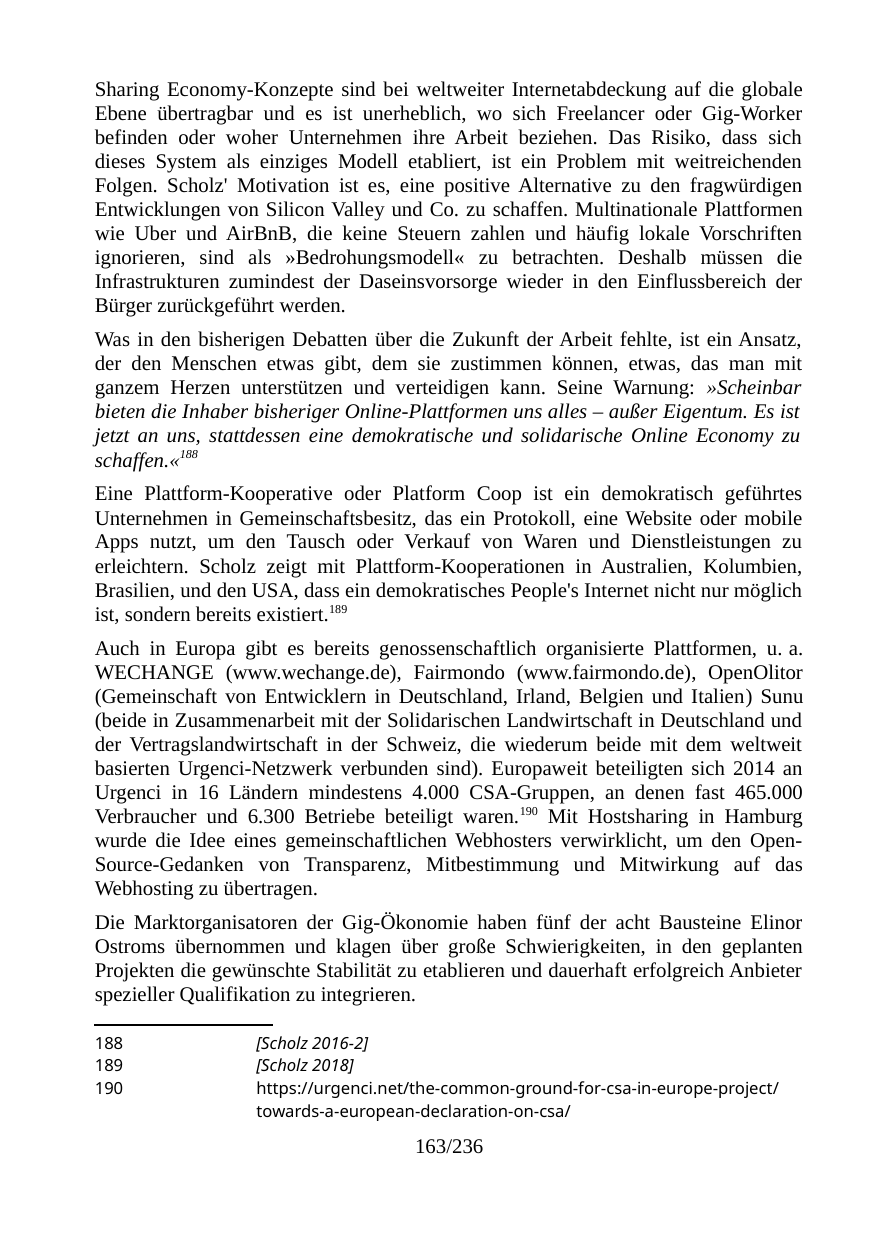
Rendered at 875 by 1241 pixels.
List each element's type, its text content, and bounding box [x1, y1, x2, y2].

text Eine Plattform-Kooperative oder Platform Coop ist ein demokratisch geführtes Unternehmen in Gemeinschaftsbesitz, das ein Protokoll, eine Website oder mobile Apps nutzt, um den Tausch oder Verkauf von Waren und Dienstleistungen zu erleichtern. Scholz zeigt mit Plattform-Kooperationen in Australien, Kolumbien, Brasilien, und den USA, dass ein demokratisches People's Internet nicht nur möglich ist, sondern bereits existiert. [94, 481, 803, 626]
text https://urgenci.net/the-common-ground-for-csa-in-europe-project/towards-a-european-declaration-on-csa/ [94, 1077, 803, 1122]
text Auch in Europa gibt es bereits genossenschaftlich organisierte Plattformen, u. a. WECHANGE (www.wechange.de), Fairmondo (www.fairmondo.de), OpenOlitor (Gemeinschaft von Entwicklern in Deutschland, Irland, Belgien und Italien) Sunu (beide in Zusammenarbeit mit der Solidarischen Landwirtschaft in Deutschland und der Vertragslandwirtschaft in der Schweiz, die wiederum beide mit dem weltweit basierten Urgenci-Netzwerk verbunden sind). Europaweit beteiligten sich 2014 an Urgenci in 16 Ländern mindestens 4.000 CSA-Gruppen, an denen fast 465.000 Verbraucher und 6.300 Betriebe beteiligt waren. Mit Hostsharing in Hamburg wurde die Idee eines gemeinschaftlichen Webhosters verwirklicht, um den Open-Source-Gedanken von Transparenz, Mitbestimmung und Mitwirkung auf das Webhosting zu übertragen. [94, 636, 803, 900]
text Die Marktorganisatoren der Gig-Ökonomie haben fünf der acht Bausteine Elinor Ostroms übernommen und klagen über große Schwierigkeiten, in den geplanten Projekten die gewünschte Stabilität zu etablieren und dauerhaft erfolgreich Anbieter spezieller Qualifikation zu integrieren. [94, 910, 803, 1006]
text [Scholz 2018] [94, 1054, 803, 1077]
text Was in den bisherigen Debatten über die Zukunft der Arbeit fehlte, ist ein Ansatz, der den Menschen etwas gibt, dem sie zustimmen können, etwas, das man mit ganzem Herzen unterstützen und verteidigen kann. Seine Warnung: »Scheinbar bieten die Inhaber bisheriger Online-Plattformen uns alles – außer Eigentum. Es ist jetzt an uns, stattdessen eine demokratische und solidarische Online Economy zu schaffen.« [94, 327, 803, 472]
text [Scholz 2016-2] [94, 1031, 803, 1054]
text Sharing Economy-Konzepte sind bei weltweiter Internetabdeckung auf die globale Ebene übertragbar und es ist unerheblich, wo sich Freelancer oder Gig-Worker befinden oder woher Unternehmen ihre Arbeit beziehen. Das Risiko, dass sich dieses System als einziges Modell etabliert, ist ein Problem mit weitreichenden Folgen. Scholz' Motivation ist es, eine positive Alternative zu den fragwürdigen Entwicklungen von Silicon Valley und Co. zu schaffen. Multinationale Plattformen wie Uber und AirBnB, die keine Steuern zahlen und häufig lokale Vorschriften ignorieren, sind als »Bedrohungsmodell« zu betrachten. Deshalb müssen die Infrastrukturen zumindest der Daseinsvorsorge wieder in den Einflussbereich der Bürger zurückgeführt werden. [94, 77, 803, 317]
